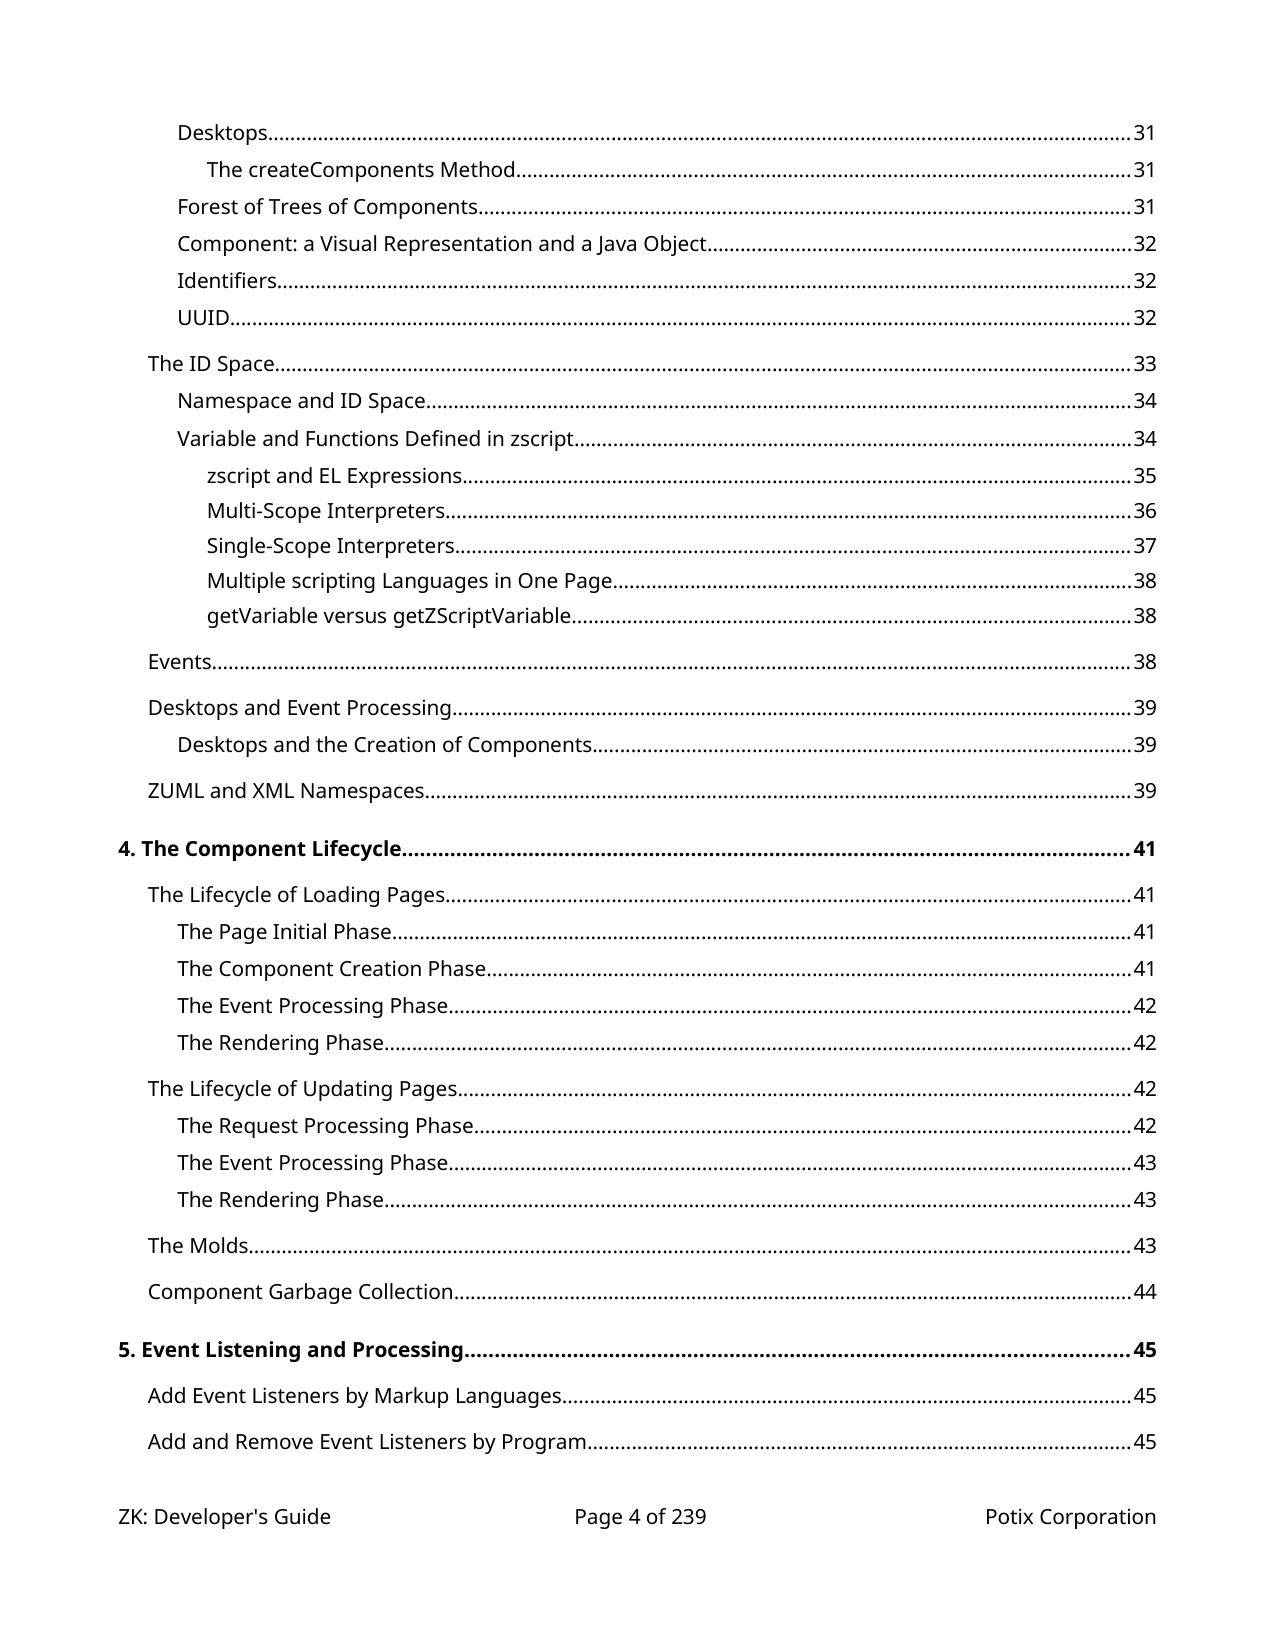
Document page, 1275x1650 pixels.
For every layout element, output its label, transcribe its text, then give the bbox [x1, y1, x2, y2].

text The ID Space 33 [148, 349, 1157, 378]
text getVariable versus getZScriptVariable 38 [207, 602, 1157, 630]
text ZUML and XML Namespaces 39 [148, 776, 1157, 805]
text Multiple scripting Languages in One Page 38 [207, 566, 1157, 594]
text Add and Remove Event Listeners by Program 45 [148, 1427, 1157, 1455]
text The Lifecycle of Loading Pages 41 [148, 880, 1157, 908]
text The Lifecycle of Updating Pages 42 [148, 1074, 1157, 1103]
text Add Event Listeners by Markup Languages 45 [148, 1381, 1157, 1409]
text Desktops 31 [177, 118, 1157, 146]
text The Event Processing Phase 42 [177, 991, 1157, 1019]
text Variable and Functions Defined in zscript 34 [177, 424, 1157, 452]
text Namespace and ID Space 34 [177, 387, 1157, 415]
text The Page Initial Phase 41 [177, 917, 1157, 945]
text Single-Scope Interpreters 37 [207, 531, 1157, 559]
text The Component Creation Phase 41 [177, 954, 1157, 982]
text Component Garbage Collection 44 [148, 1277, 1157, 1306]
text The createComponents Method 31 [207, 155, 1157, 183]
text UUID 32 [177, 303, 1157, 332]
text Events 38 [148, 647, 1157, 676]
text 4. The Component Lifecycle 41 [118, 834, 1157, 862]
text zscript and EL Expressions 35 [207, 461, 1157, 489]
text Multi-Scope Interpreters 36 [207, 496, 1157, 524]
text The Event Processing Phase 43 [177, 1148, 1157, 1177]
text The Molds 43 [148, 1232, 1157, 1260]
text Identifiers 32 [177, 266, 1157, 295]
text The Request Processing Phase 42 [177, 1111, 1157, 1140]
text The Rendering Phase 43 [177, 1186, 1157, 1214]
text The Rendering Phase 42 [177, 1028, 1157, 1057]
text Component: a Visual Representation and a Java Object 32 [177, 229, 1157, 258]
text 5. Event Listening and Processing 45 [118, 1335, 1157, 1363]
text Forest of Trees of Components 31 [177, 192, 1157, 221]
text Desktops and Event Processing 39 [148, 693, 1157, 722]
text Desktops and the Creation of Components 39 [177, 731, 1157, 759]
